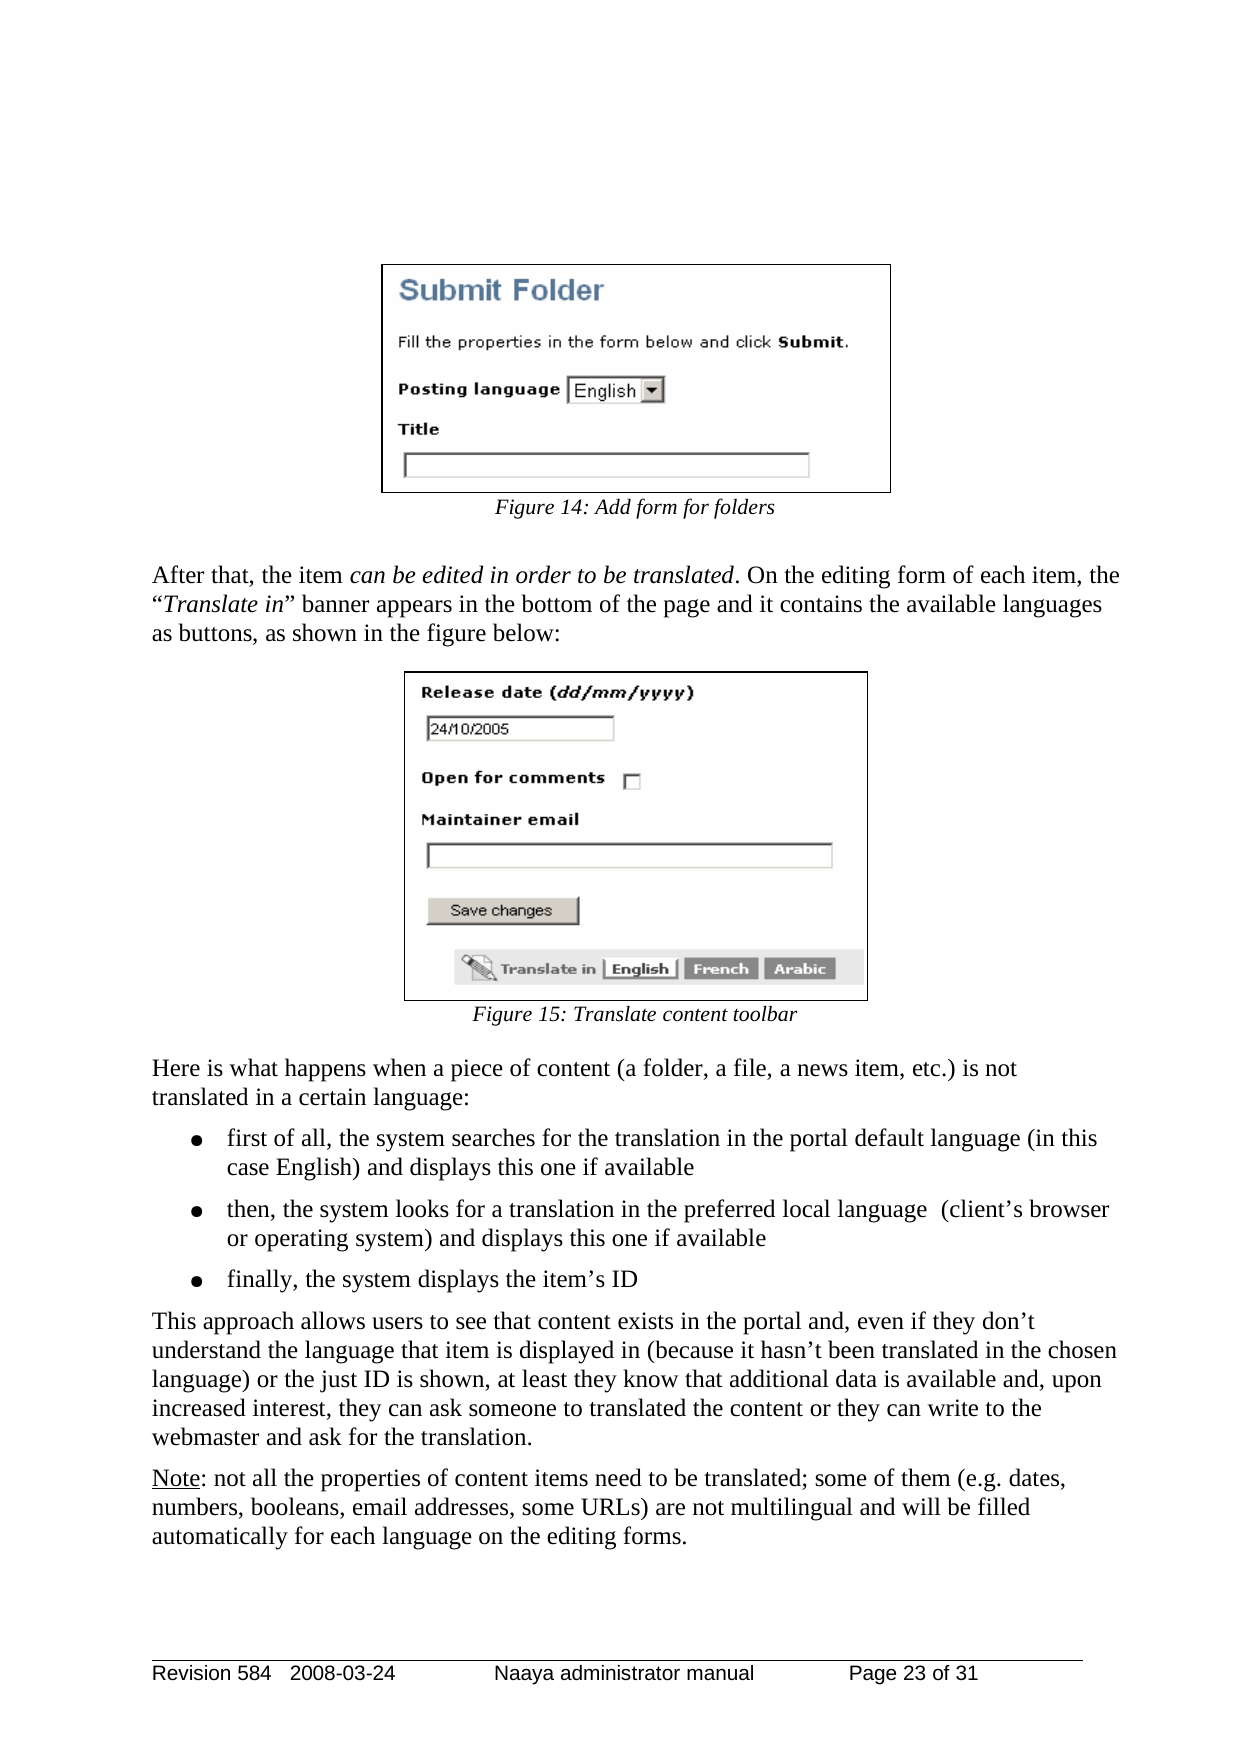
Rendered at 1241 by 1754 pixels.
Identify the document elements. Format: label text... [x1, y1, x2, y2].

list then, the system looks for a translation in the preferred local language (client’s browser or operating system) and displays this one if available [189, 1193, 1120, 1252]
text After that, the item can be edited in order to be translated. On the editing form of each item, the “Translate in” banner appears in the bottom of the page and it contains the available languages as buttons, as shown in the figure below: [152, 560, 1120, 647]
text [383, 265, 890, 492]
text This approach allows users to see that content exists in the portal and, even if they don’t understand the language that item is displayed in (because it hasn’t been translated in the chosen language) or the just ID is shown, at least they know that additional data is available and, upon increased interest, they can ask someone to translated the content or they can write to the webmaster and ask for the translation. [152, 1306, 1120, 1451]
text [405, 673, 867, 1000]
text Note: not all the properties of content items need to be translated; some of them (e.g. dates, numbers, booleans, email addresses, some URLs) are not multilingual and will be filled automatically for each language on the editing forms. [152, 1463, 1120, 1550]
text Figure 15: Translate content toolbar [404, 1001, 868, 1026]
list first of all, the system searches for the translation in the portal default language (in this case English) and displays this one if available [189, 1123, 1120, 1181]
text Here is what happens when a piece of content (a folder, a file, a news item, etc.) is not translated in a certain language: [152, 1053, 1120, 1111]
text Figure 14: Add form for folders [381, 493, 891, 519]
list finally, the system displays the item’s ID [189, 1264, 1120, 1293]
